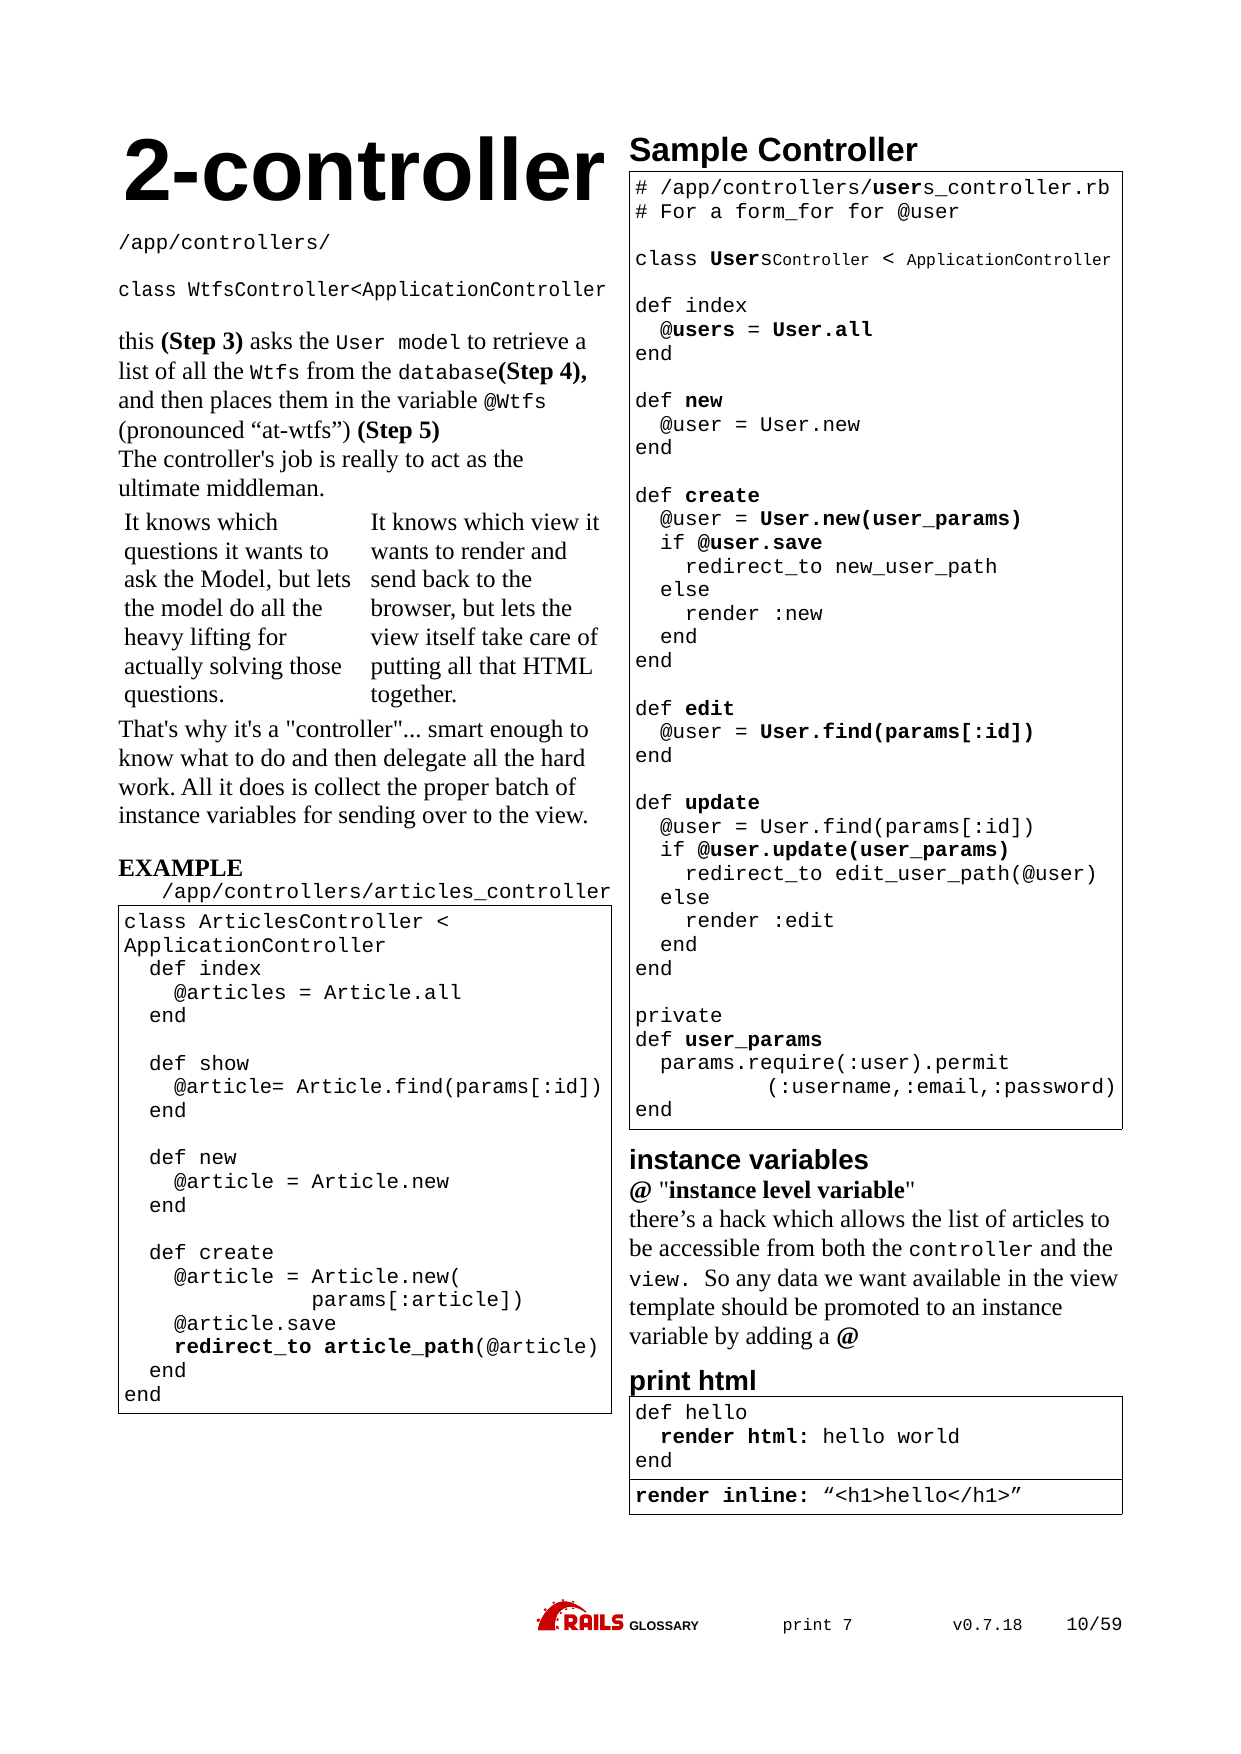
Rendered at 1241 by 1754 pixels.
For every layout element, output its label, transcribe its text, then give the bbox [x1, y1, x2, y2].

table_header def hello render html: hello world end [630, 1397, 1122, 1479]
table_header # /app/controllers/users_controller.rb # For a form_for for @user class UsersController < ApplicationController def index @users = User.all end def new @user = User.new end def create @user = User.new(user_params) if @user.save redirect_to new_user_path else render :new end end def edit @user = User.find(params[:id]) end def update @user = User.find(params[:id]) if @user.update(user_params) redirect_to edit_user_path(@user) else render :edit end end private def user_params params.require(:user).permit (:username,:email,:password) end [630, 172, 1122, 1129]
text The controller's job is really to act as the ultimate middleman. [118, 444, 611, 501]
text @ "instance level variable" [629, 1176, 1122, 1204]
text /app/controllers/articles_controller [118, 881, 611, 905]
table_header class ArticlesController < ApplicationController def index @articles = Article.all end def show @article= Article.find(params[:id]) end def new @article = Article.new end def create @article = Article.new( params[:article]) @article.save redirect_to article_path(@article) end end [119, 906, 611, 1413]
text EXAMPLE [118, 853, 611, 881]
table_header It knows which view it wants to render and send back to the browser, but lets the view itself take care of putting all that HTML together. [365, 501, 611, 714]
subtitle print html [629, 1364, 1122, 1396]
subtitle 2-controller [118, 118, 611, 219]
text That's why it's a "controller"... smart enough to know what to do and then delegate all the hard work. All it does is collect the proper batch of instance variables for sending over to the view. [118, 714, 611, 829]
subtitle Sample Controller [629, 130, 1122, 168]
text class WtfsController<ApplicationController [118, 279, 611, 303]
table_header It knows which questions it wants to ask the Model, but lets the model do all the heavy lifting for actually solving those questions. [118, 501, 364, 714]
text /app/controllers/ [118, 232, 611, 255]
text this (Step 3) asks the User model to retrieve a list of all the Wtfs from the database(Step 4), and then places them in the variable @Wtfs (pronounced “at-wtfs”) (Step 5) [118, 326, 611, 444]
text there’s a hack which allows the list of articles to be accessible from both the controller and the view. So any data we want available in the view template should be promoted to an instance variable by adding a @ [629, 1204, 1122, 1350]
table_cell render inline: “<h1>hello</h1>” [630, 1480, 1122, 1514]
subtitle instance variables [629, 1144, 1122, 1176]
